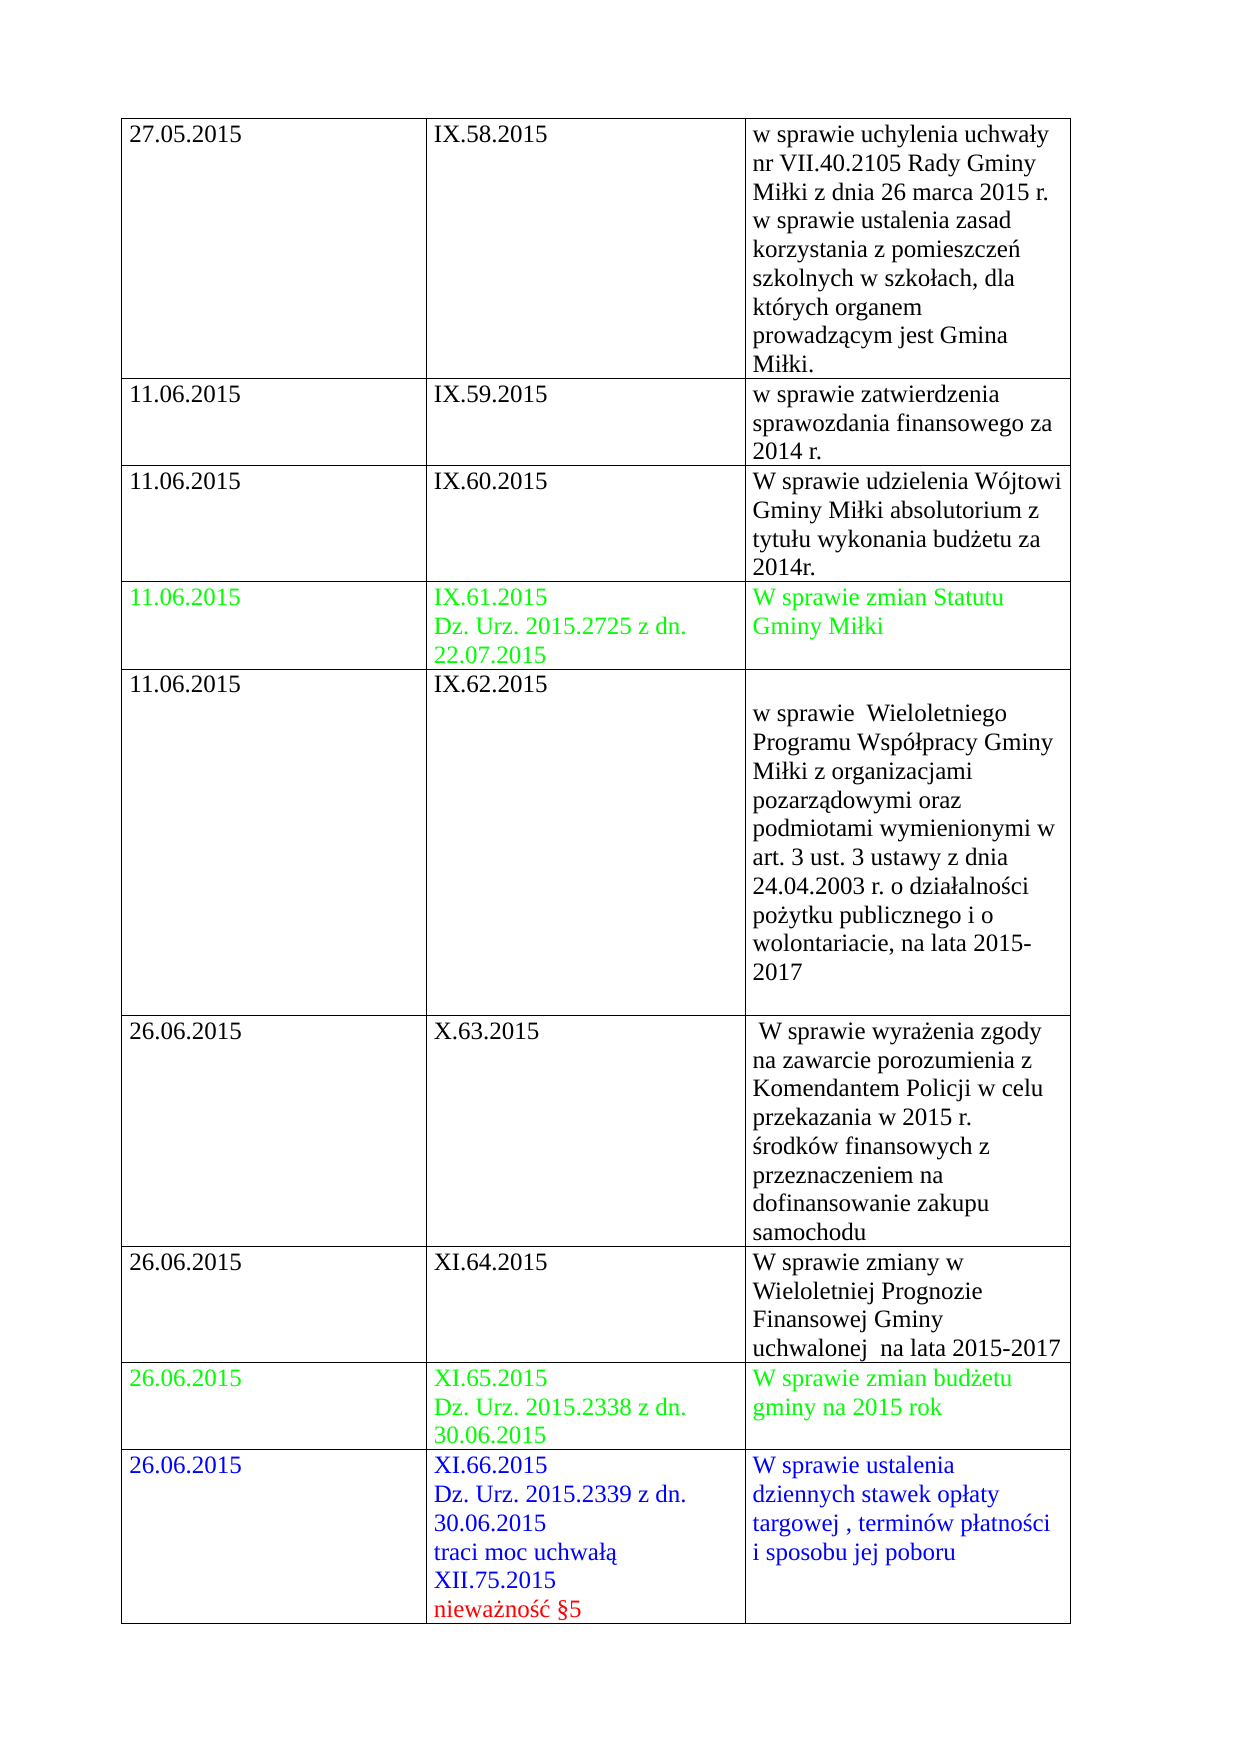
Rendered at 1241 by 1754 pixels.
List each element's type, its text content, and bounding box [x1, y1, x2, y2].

table_cell XI.64.2015 [427, 1247, 745, 1362]
table_cell IX.58.2015 [427, 119, 745, 378]
table_cell 26.06.2015 [122, 1247, 426, 1362]
table_cell W sprawie zmiany w Wieloletniej Prognozie Finansowej Gminy uchwalonej na lata 2015-2017 [746, 1247, 1070, 1362]
table_cell w sprawie uchylenia uchwały nr VII.40.2105 Rady Gminy Miłki z dnia 26 marca 2015 r. w sprawie ustalenia zasad korzystania z pomieszczeń szkolnych w szkołach, dla których organem prowadzącym jest Gmina Miłki. [746, 119, 1070, 378]
table_cell 11.06.2015 [122, 582, 426, 668]
table_cell XI.65.2015 Dz. Urz. 2015.2338 z dn. 30.06.2015 [427, 1363, 745, 1449]
table_cell 11.06.2015 [122, 466, 426, 581]
table_cell w sprawie zatwierdzenia sprawozdania finansowego za 2014 r. [746, 379, 1070, 465]
table_cell 26.06.2015 [122, 1363, 426, 1449]
table_cell W sprawie ustalenia dziennych stawek opłaty targowej , terminów płatności i sposobu jej poboru [746, 1450, 1070, 1623]
table_cell W sprawie udzielenia Wójtowi Gminy Miłki absolutorium z tytułu wykonania budżetu za 2014r. [746, 466, 1070, 581]
table_cell W sprawie wyrażenia zgody na zawarcie porozumienia z Komendantem Policji w celu przekazania w 2015 r. środków finansowych z przeznaczeniem na dofinansowanie zakupu samochodu [746, 1016, 1070, 1246]
table_cell w sprawie Wieloletniego Programu Współpracy Gminy Miłki z organizacjami pozarządowymi oraz podmiotami wymienionymi w art. 3 ust. 3 ustawy z dnia 24.04.2003 r. o działalności pożytku publicznego i o wolontariacie, na lata 2015-2017 [746, 670, 1070, 1015]
table_cell W sprawie zmian Statutu Gminy Miłki [746, 582, 1070, 668]
table_cell IX.62.2015 [427, 670, 745, 1015]
table_cell 26.06.2015 [122, 1450, 426, 1623]
table_cell W sprawie zmian budżetu gminy na 2015 rok [746, 1363, 1070, 1449]
table_cell IX.60.2015 [427, 466, 745, 581]
table_cell 11.06.2015 [122, 379, 426, 465]
table_cell IX.61.2015 Dz. Urz. 2015.2725 z dn. 22.07.2015 [427, 582, 745, 668]
table_cell X.63.2015 [427, 1016, 745, 1246]
table_cell IX.59.2015 [427, 379, 745, 465]
table_cell XI.66.2015 Dz. Urz. 2015.2339 z dn. 30.06.2015 traci moc uchwałą XII.75.2015 nieważność §5 [427, 1450, 745, 1623]
table_cell 11.06.2015 [122, 670, 426, 1015]
table_cell 27.05.2015 [122, 119, 426, 378]
table_cell 26.06.2015 [122, 1016, 426, 1246]
